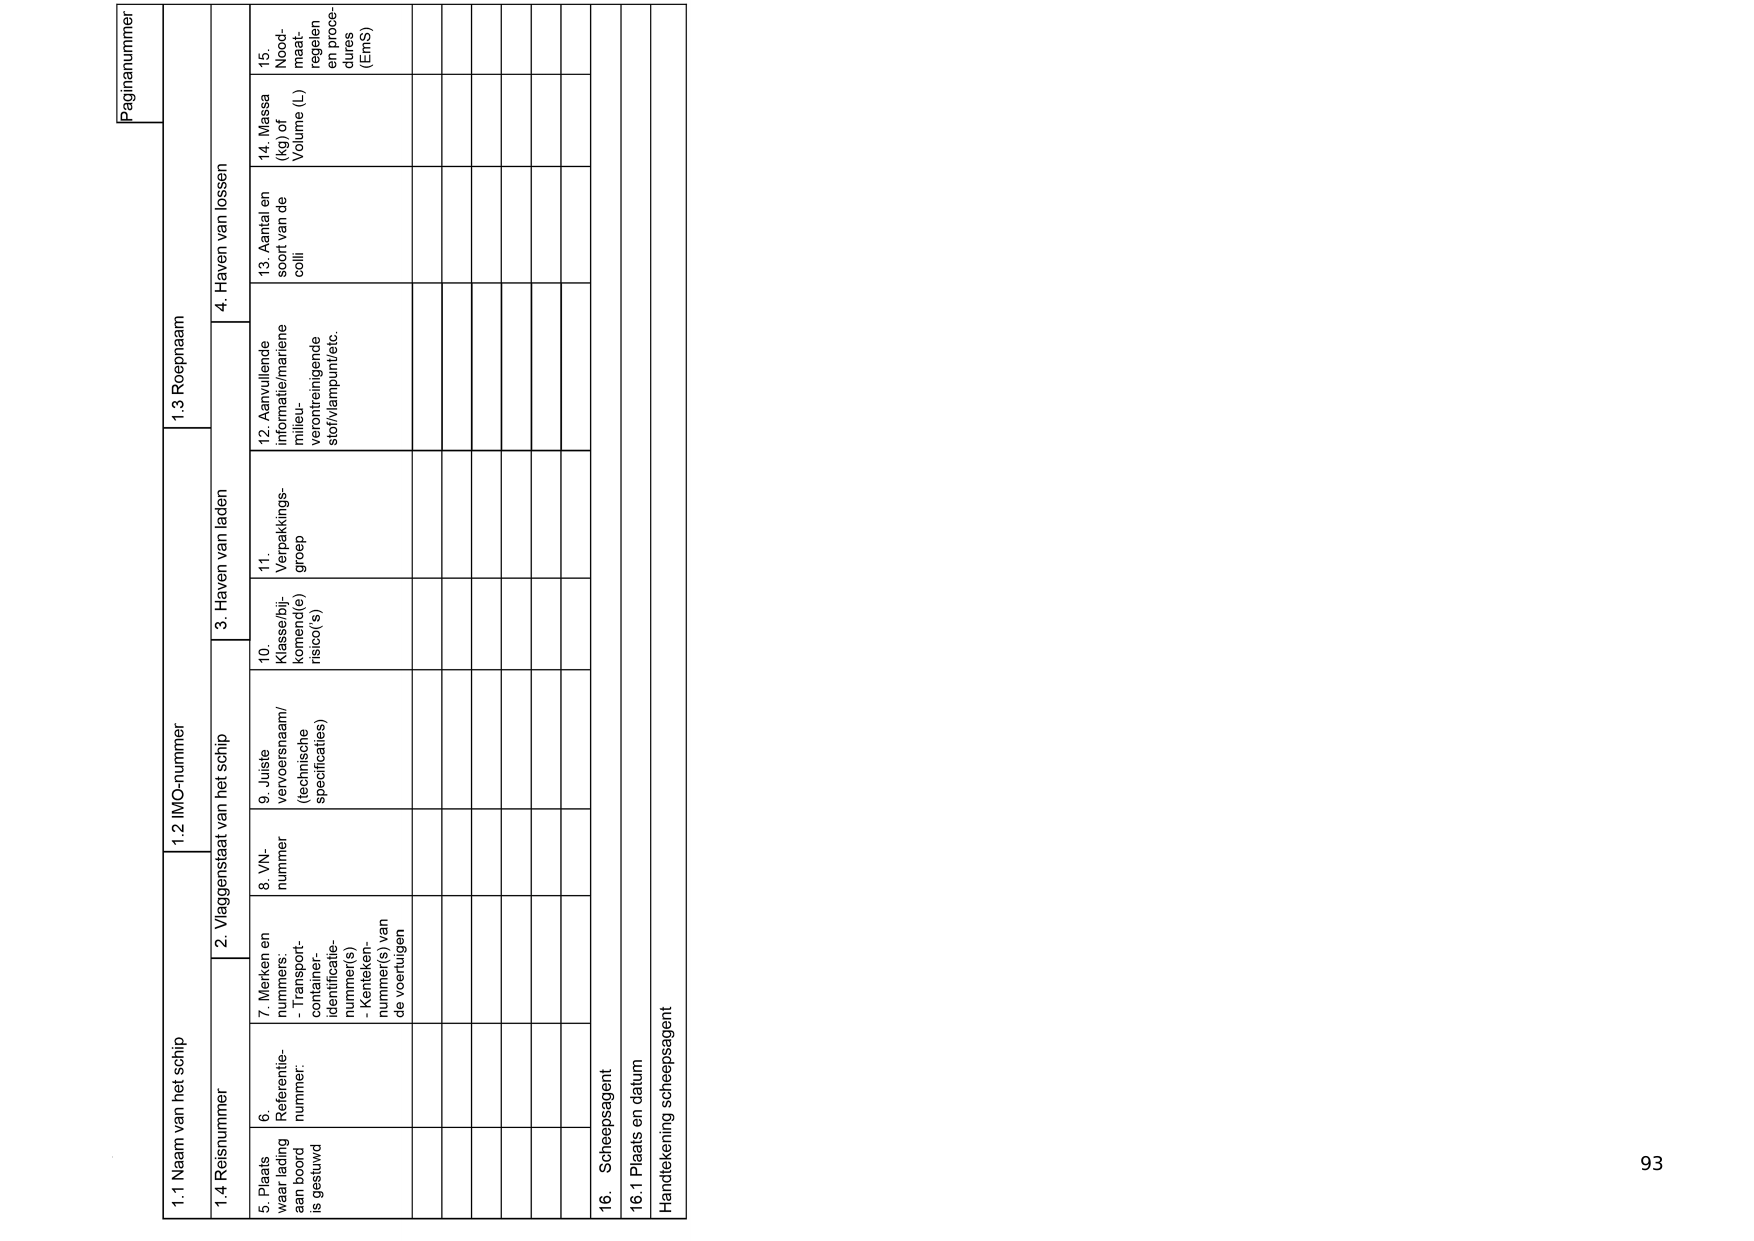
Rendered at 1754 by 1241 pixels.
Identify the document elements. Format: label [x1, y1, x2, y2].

picture [112, 0, 691, 1241]
